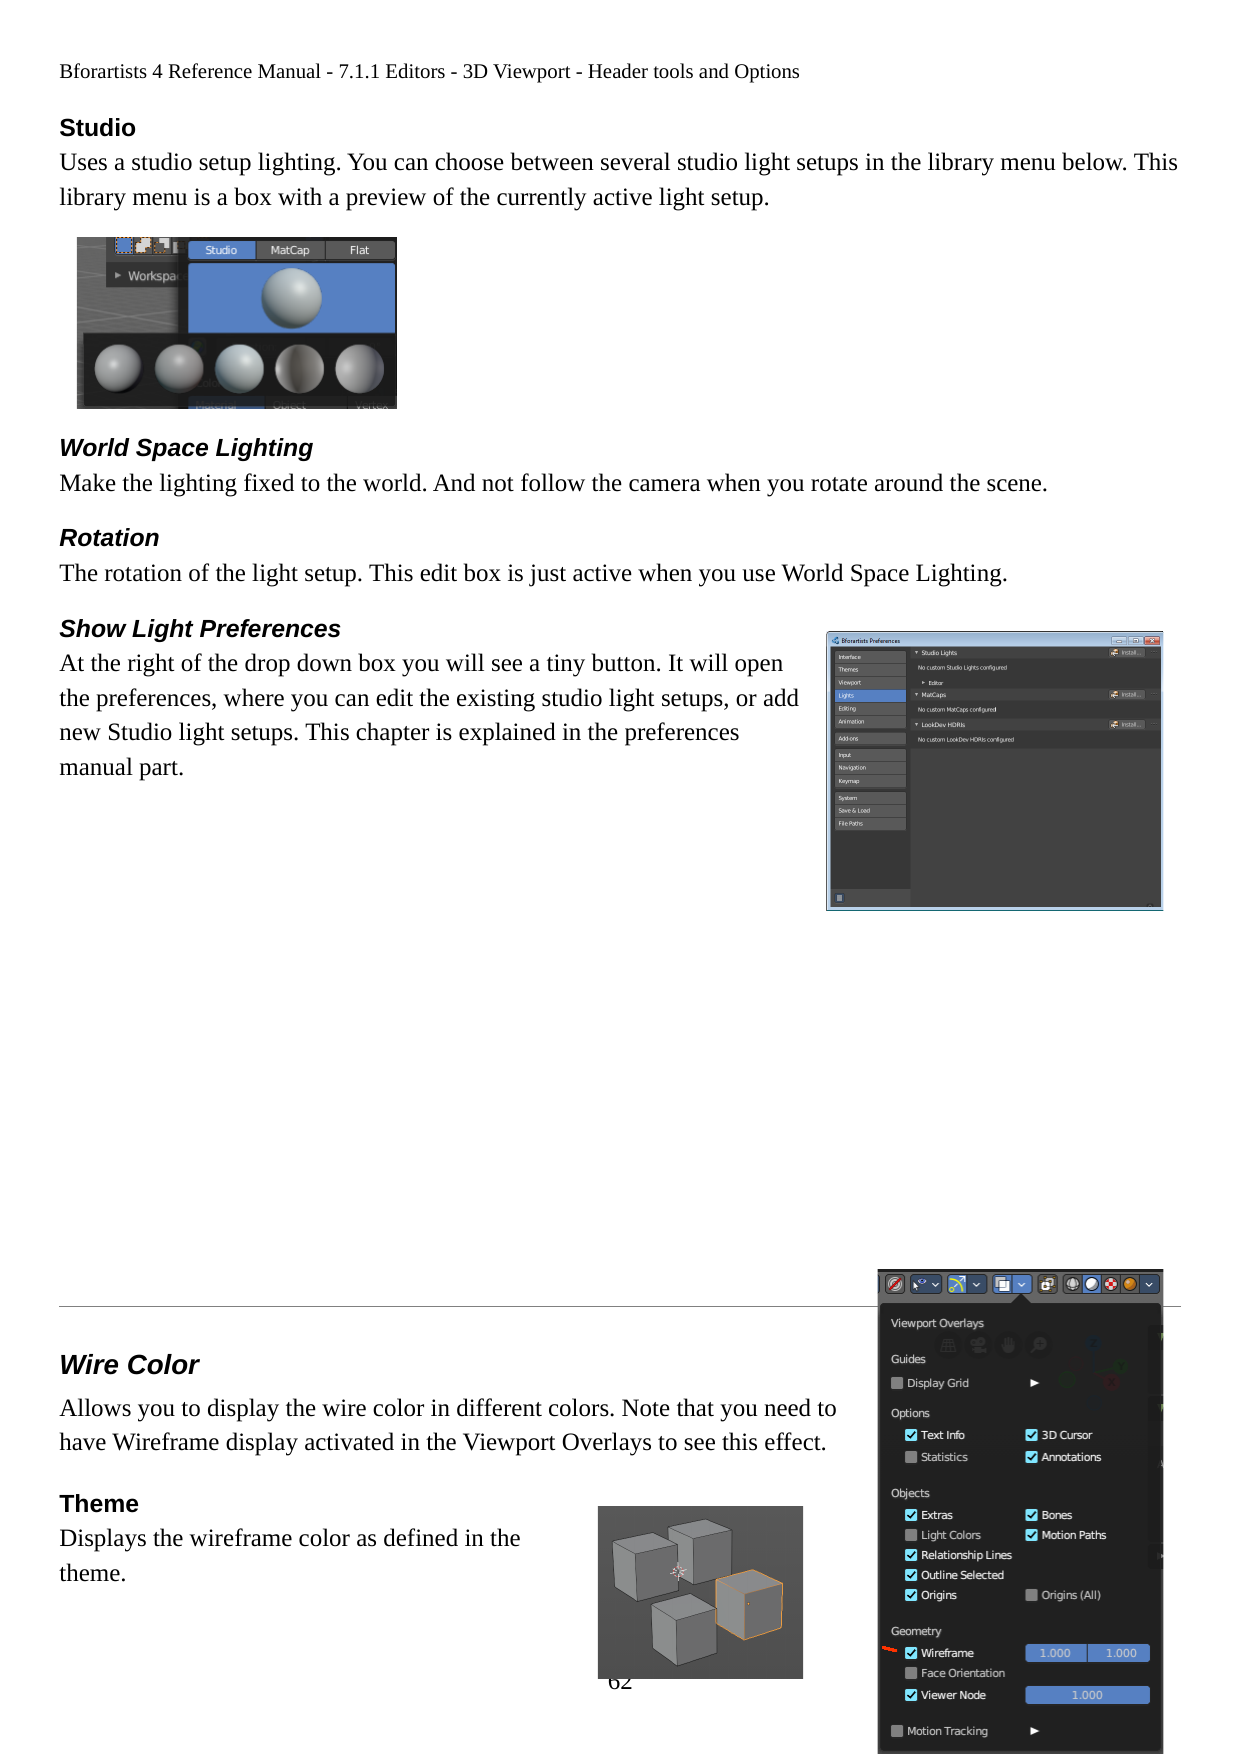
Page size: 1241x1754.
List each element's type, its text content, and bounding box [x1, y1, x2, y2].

text Displays the wireframe color as defined in the theme. [59, 1523, 597, 1587]
subtitle Studio [59, 113, 1181, 141]
subtitle [1164, 1489, 1181, 1517]
text Uses a studio setup lighting. You can choose between several studio light setups in the library menu below. This library menu is a box with a preview of the currently active light setup. [59, 147, 1181, 211]
text At the right of the drop down box you will see a tiny button. It will open the preferences, where you can edit the existing studio light setups, or add new Studio light setups. This chapter is explained in the preferences manual part. [59, 648, 826, 781]
text [1164, 1523, 1181, 1587]
subtitle Theme [59, 1489, 877, 1517]
picture [877, 1269, 1164, 1754]
subtitle Wire Color [59, 1348, 877, 1380]
text The rotation of the light setup. This edit box is just active when you use World Space Lighting. [59, 558, 1181, 587]
picture [76, 237, 397, 409]
subtitle World Space Lighting [59, 433, 1181, 462]
subtitle Show Light Preferences [59, 614, 1181, 642]
text [804, 1523, 877, 1587]
picture [597, 1506, 804, 1679]
picture [826, 631, 1164, 911]
text Make the lighting fixed to the world. And not follow the camera when you rotate around the scene. [59, 468, 1181, 497]
subtitle [1164, 1348, 1181, 1380]
subtitle Rotation [59, 523, 1181, 552]
text Allows you to display the wire color in different colors. Note that you need to have Wireframe display activated in the Viewport Overlays to see this effect. [59, 1393, 877, 1456]
